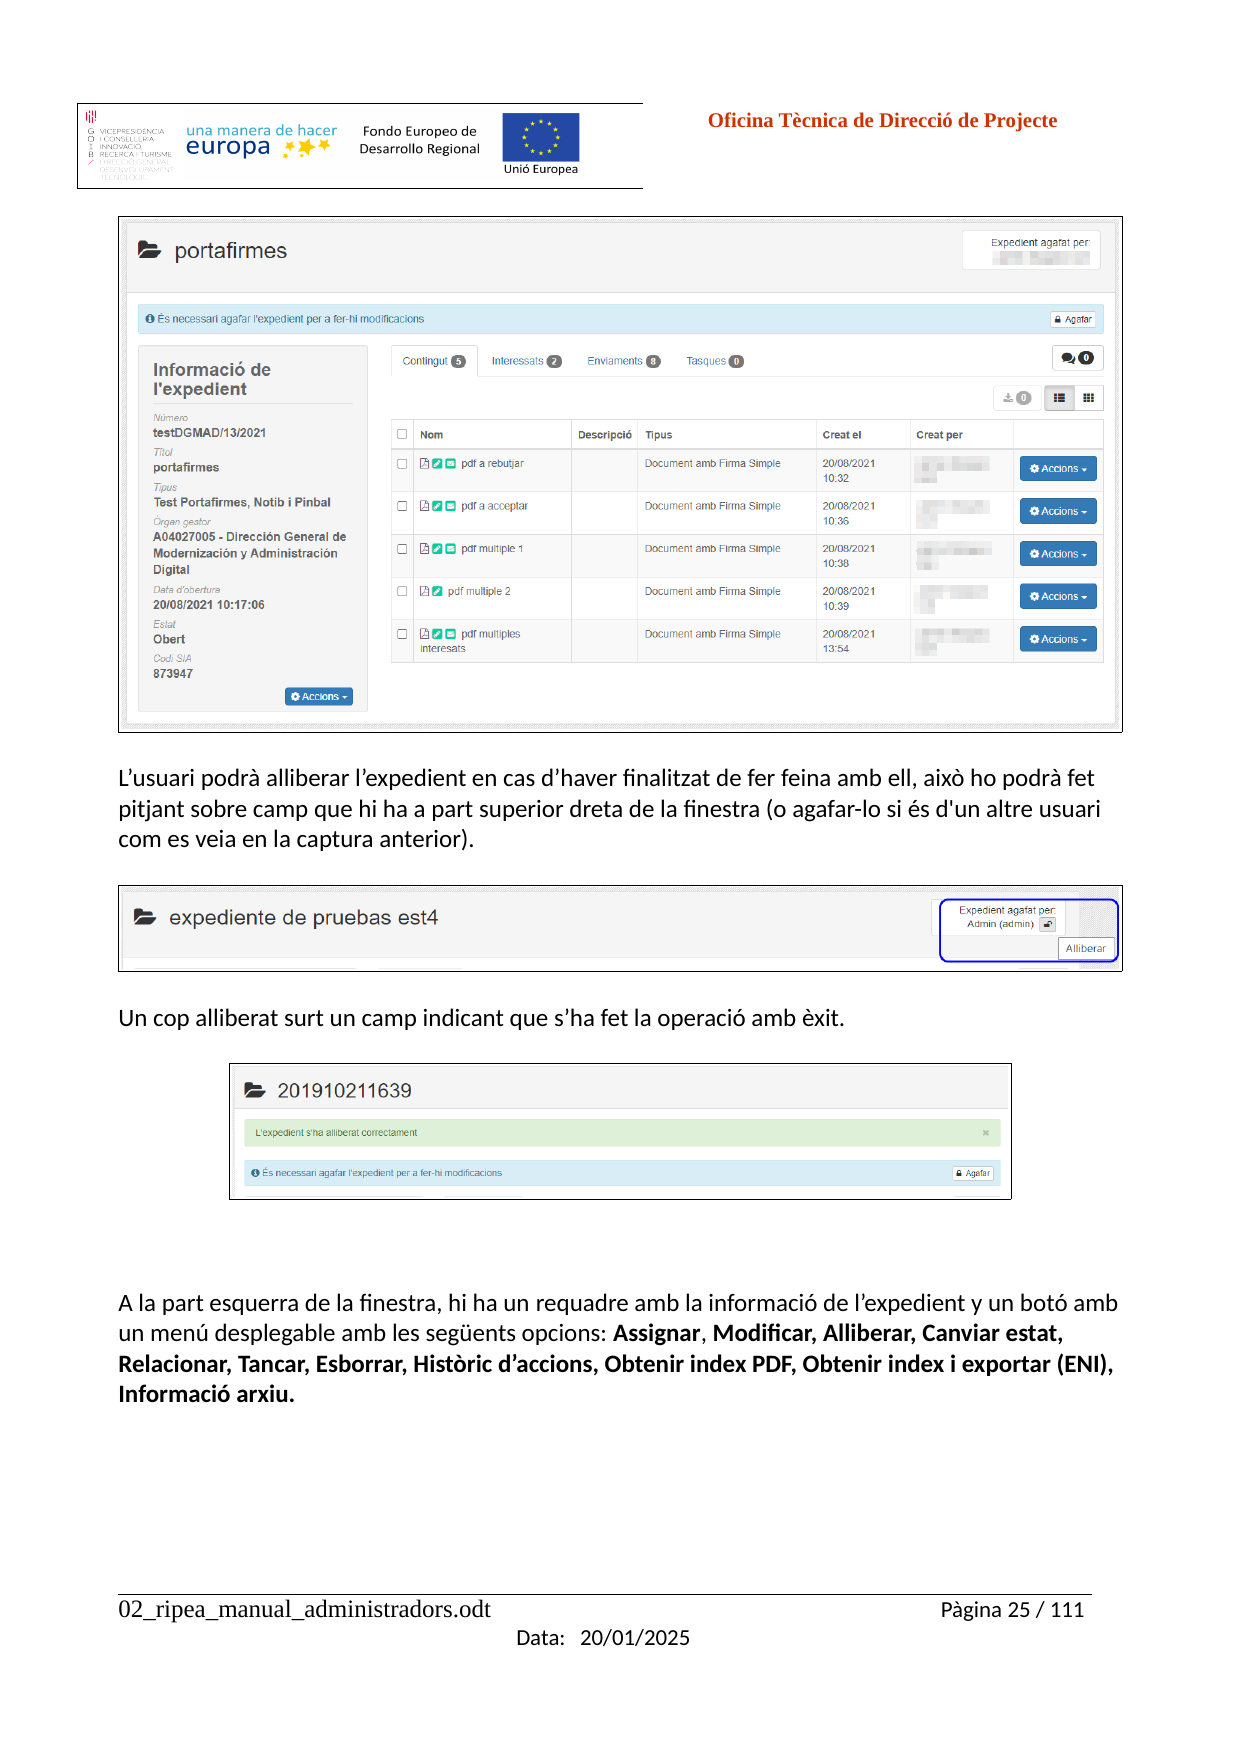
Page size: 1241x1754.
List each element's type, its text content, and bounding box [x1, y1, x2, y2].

picture [121, 219, 1119, 729]
text Un cop alliberat surt un camp indicant que s’ha fet la operació amb èxit. [118, 1002, 1122, 1032]
picture [121, 887, 1119, 969]
picture [232, 1066, 1008, 1197]
text L’usuari podrà alliberar l’expedient en cas d’haver finalitzat de fer feina amb ell, això ho podrà fet pitjant sobre camp que hi ha a part superior dreta de la finestra (o agafar-lo si és d'un altre usuari com es veia en la captura anterior). [118, 762, 1122, 854]
picture [82, 108, 178, 182]
picture [184, 108, 585, 182]
text A la part esquerra de la finestra, hi ha un requadre amb la informació de l’expedient y un botó amb un menú desplegable amb les següents opcions: Assignar, Modificar, Alliberar, Canviar estat, Relacionar, Tancar, Esborrar, Històric d’accions, Obtenir index PDF, Obtenir index i exportar (ENI), Informació arxiu. [118, 1287, 1122, 1409]
